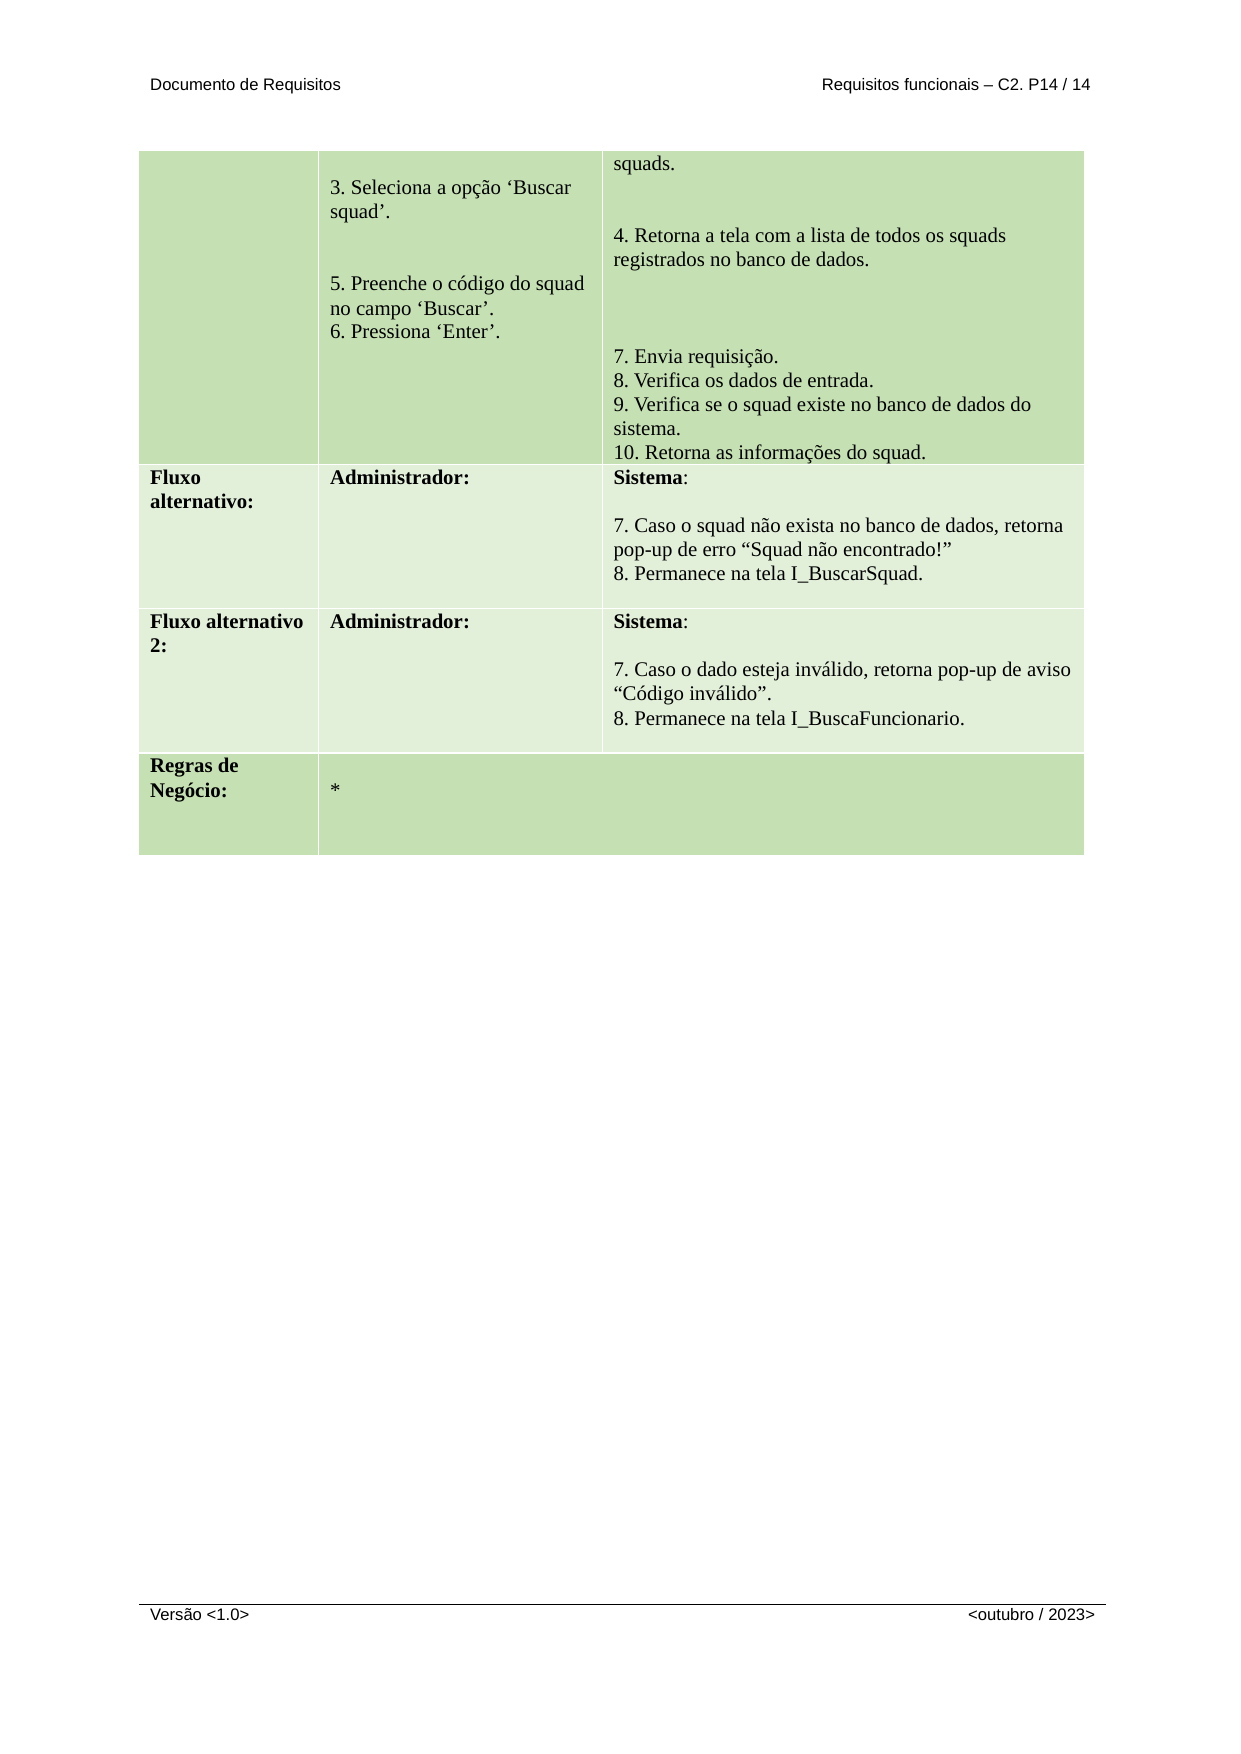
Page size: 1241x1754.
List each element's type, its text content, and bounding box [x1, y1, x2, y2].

table_cell Administrador: [319, 609, 602, 752]
table_cell Regras de Negócio: [139, 754, 318, 855]
table_cell Fluxo alternativo: [139, 465, 318, 608]
table_cell squads. 4. Retorna a tela com a lista de todos os squads registrados no banco de dados. 7. Envia requisição. 8. Verifica os dados de entrada. 9. Verifica se o squad existe no banco de dados do sistema. 10. Retorna as informações do squad. [603, 151, 1084, 464]
table_cell Fluxo alternativo 2: [139, 609, 318, 752]
table_cell Sistema: 7. Caso o dado esteja inválido, retorna pop-up de aviso “Código inválido”. 8. Permanece na tela I_BuscaFuncionario. [603, 609, 1084, 752]
table_cell 3. Seleciona a opção ‘Buscar squad’. 5. Preenche o código do squad no campo ‘Buscar’. 6. Pressiona ‘Enter’. [319, 151, 602, 464]
table_cell Sistema: 7. Caso o squad não exista no banco de dados, retorna pop-up de erro “Squad não encontrado!” 8. Permanece na tela I_BuscarSquad. [603, 465, 1084, 608]
table_cell [139, 151, 318, 464]
table_cell Administrador: [319, 465, 602, 608]
table_cell * [319, 754, 1084, 855]
